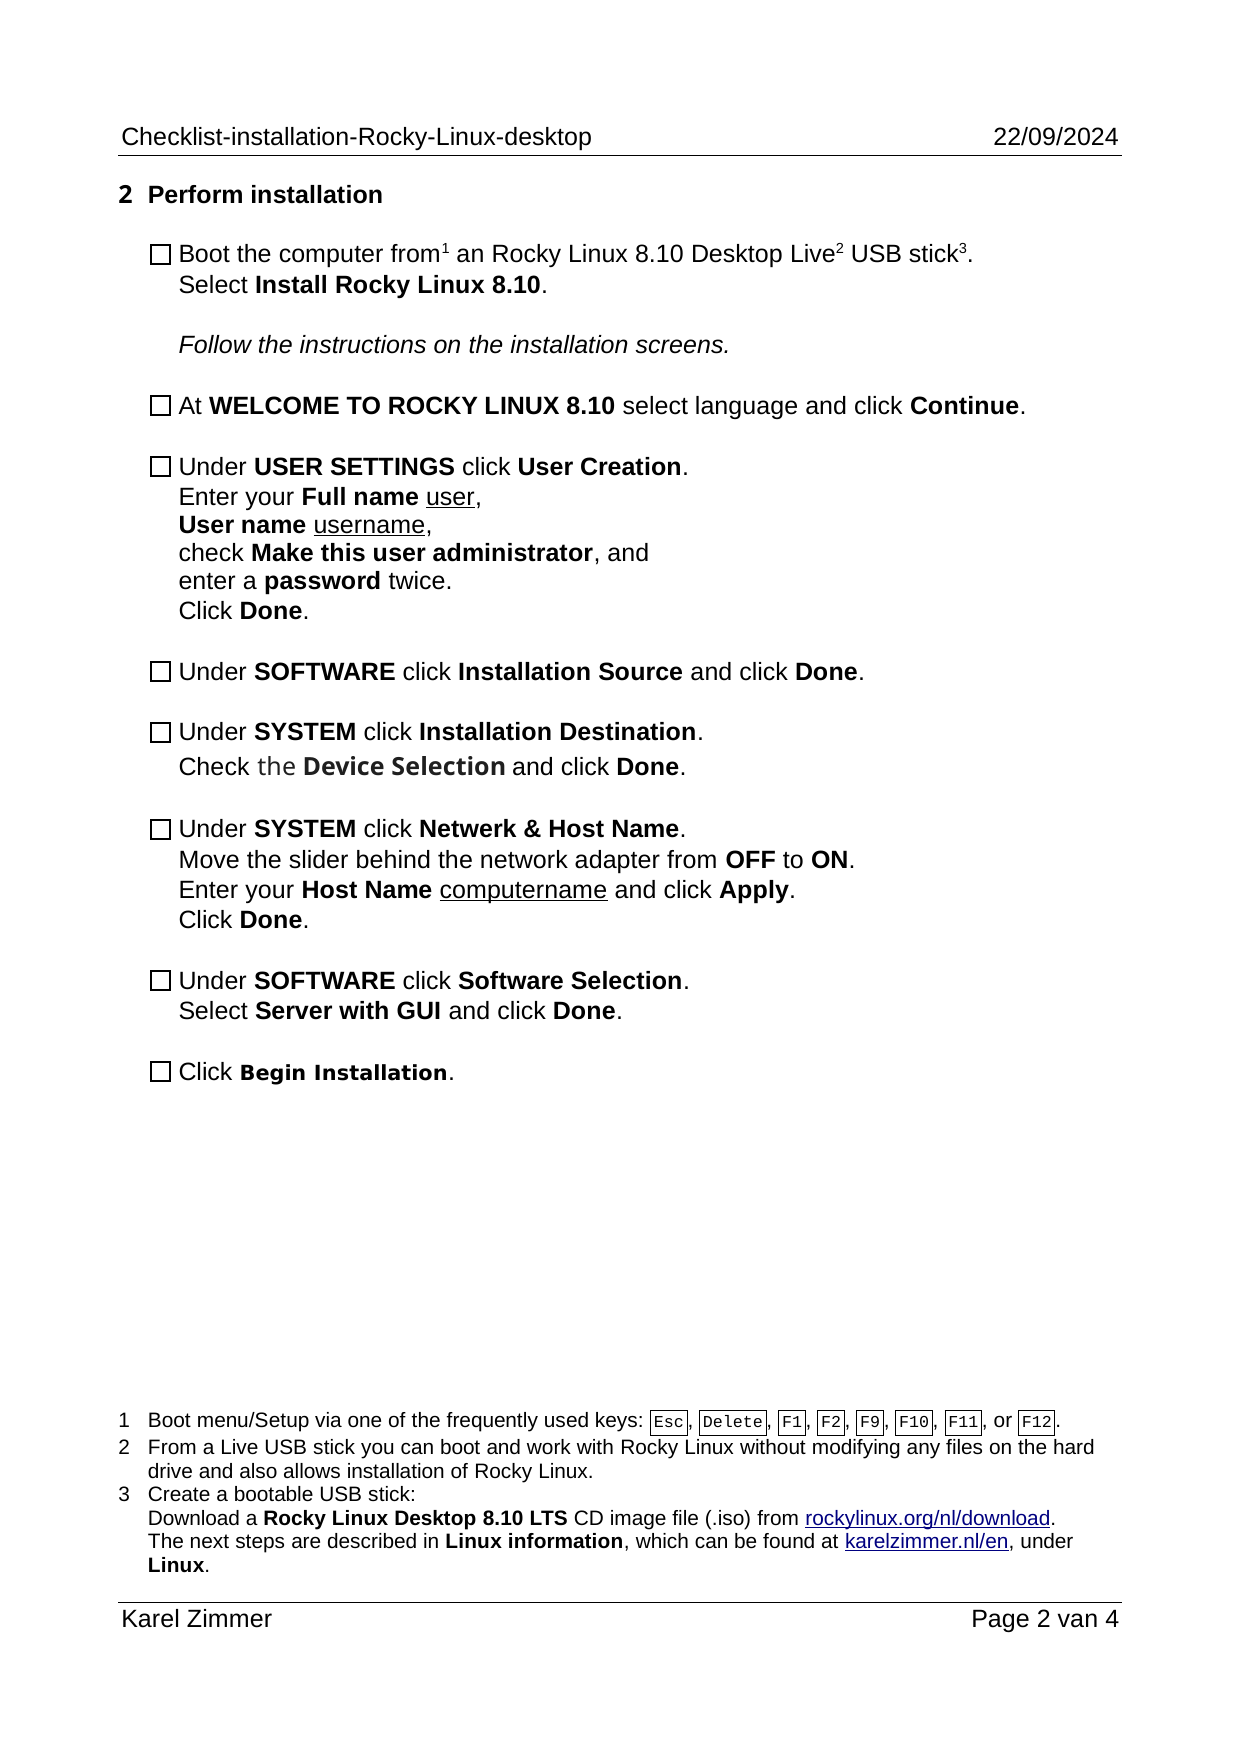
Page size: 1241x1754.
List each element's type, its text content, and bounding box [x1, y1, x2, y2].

table_cell [177, 1026, 1122, 1057]
table_cell [142, 996, 177, 1026]
table_cell [118, 687, 142, 717]
table_cell [142, 748, 177, 784]
table_cell [142, 875, 177, 905]
table_cell Under SOFTWARE click Software Selection. [177, 966, 1122, 996]
table_cell [142, 717, 177, 747]
table_cell Select Server with GUI and click Done. [177, 996, 1122, 1026]
table_cell [118, 360, 142, 391]
table_cell [118, 451, 142, 482]
table_cell [118, 1026, 142, 1057]
table_cell [142, 935, 177, 966]
table_cell [142, 482, 177, 596]
table_cell [177, 687, 1122, 717]
table_cell [118, 996, 142, 1026]
table_header [142, 239, 177, 269]
table_cell Move the slider behind the network adapter from OFF to ON. [177, 844, 1122, 875]
table_header Boot the computer from an Rocky Linux 8.10 Desktop Live USB stick. [177, 239, 1122, 269]
table_cell [118, 748, 142, 784]
table_cell [118, 596, 142, 626]
table_cell [118, 269, 142, 300]
table_cell [142, 269, 177, 300]
table_cell [118, 421, 142, 451]
table_cell [142, 687, 177, 717]
table_cell [118, 330, 142, 360]
table_cell [118, 905, 142, 935]
table_cell [118, 966, 142, 996]
table_cell [142, 596, 177, 626]
table_cell [142, 391, 177, 421]
table_cell Click Begin Installation. [177, 1057, 1122, 1087]
table_cell [177, 360, 1122, 391]
table_cell Enter your Full name user, User name username, check Make this user administrator, and enter a password twice. [177, 482, 1122, 596]
table_cell At WELCOME TO ROCKY LINUX 8.10 select language and click Continue. [177, 391, 1122, 421]
table_header [118, 239, 142, 269]
table_cell [142, 421, 177, 451]
table_cell [142, 1026, 177, 1057]
table_cell [177, 626, 1122, 657]
table_cell [118, 300, 142, 330]
table_cell Under SOFTWARE click Installation Source and click Done. [177, 657, 1122, 687]
table_cell [142, 330, 177, 360]
table_cell [177, 421, 1122, 451]
table_cell [142, 784, 177, 814]
table_cell [177, 300, 1122, 330]
table_cell [118, 784, 142, 814]
table_cell [118, 717, 142, 747]
table_cell [177, 784, 1122, 814]
table_cell [118, 844, 142, 875]
table_cell [142, 626, 177, 657]
table_cell Select Install Rocky Linux 8.10. [177, 269, 1122, 300]
table_cell [142, 814, 177, 844]
table_cell [142, 300, 177, 330]
table_cell [142, 1057, 177, 1087]
table_cell [118, 814, 142, 844]
list Perform installation [118, 177, 1122, 211]
table_cell [142, 657, 177, 687]
table_cell [118, 482, 142, 596]
table_cell Under USER SETTINGS click User Creation. [177, 451, 1122, 482]
table_cell [118, 875, 142, 905]
table_cell [118, 391, 142, 421]
table_cell Under SYSTEM click Netwerk & Host Name. [177, 814, 1122, 844]
table_cell [118, 657, 142, 687]
table_cell [142, 905, 177, 935]
table_cell [118, 935, 142, 966]
table_cell [177, 935, 1122, 966]
table_cell Click Done. [177, 905, 1122, 935]
table_cell Under SYSTEM click Installation Destination. [177, 717, 1122, 747]
table_cell Follow the instructions on the installation screens. [177, 330, 1122, 360]
table_cell Enter your Host Name computername and click Apply. [177, 875, 1122, 905]
table_cell Check the Device Selection and click Done. [177, 748, 1122, 784]
table_cell [142, 966, 177, 996]
table_cell [118, 626, 142, 657]
table_cell [118, 1057, 142, 1087]
table_cell [142, 360, 177, 391]
table_cell [142, 451, 177, 482]
table_cell [142, 844, 177, 875]
table_cell Click Done. [177, 596, 1122, 626]
